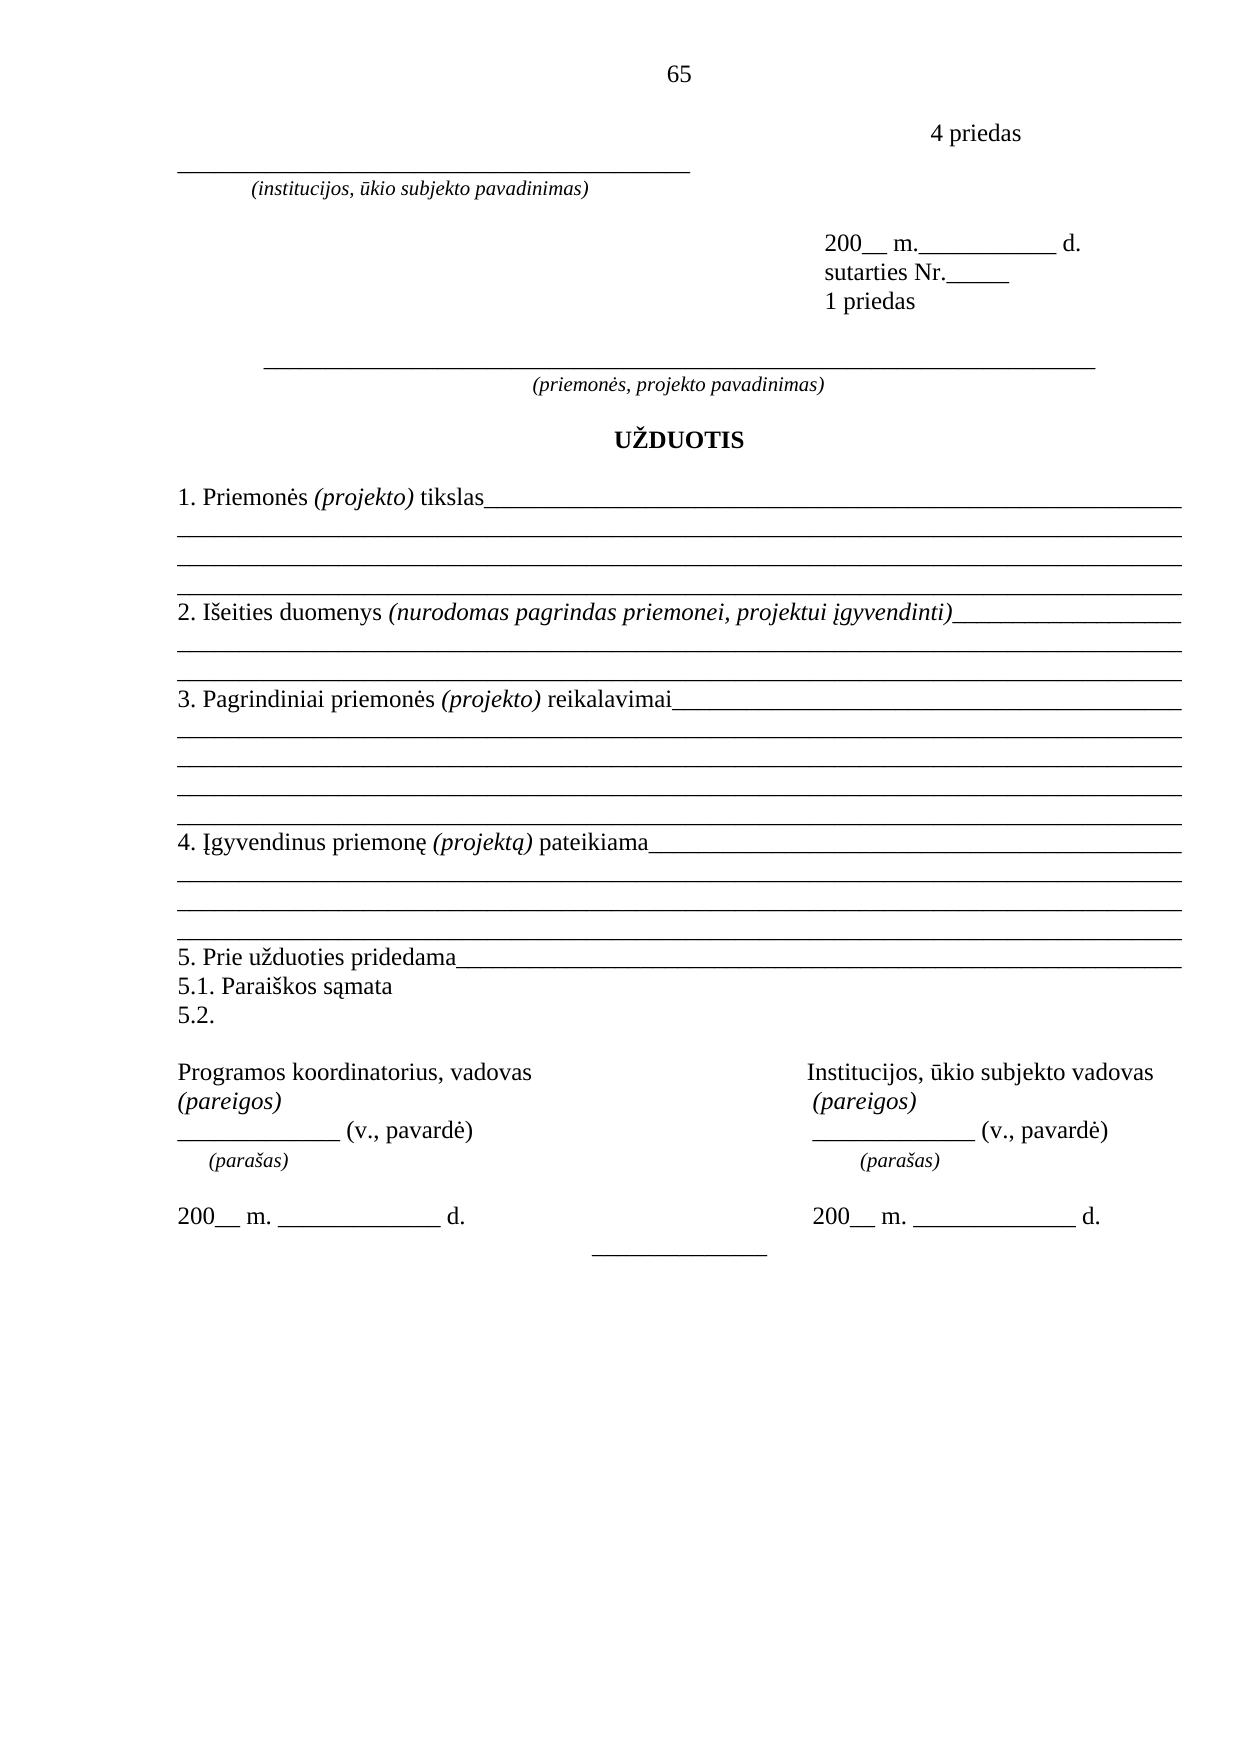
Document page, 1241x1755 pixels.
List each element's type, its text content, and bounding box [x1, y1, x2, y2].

text 3. Pagrindiniai priemonės (projekto) reikalavimai [177, 684, 1181, 712]
text 5.1. Paraiškos sąmata [177, 971, 1181, 1000]
text 200__ m.___________ d. [177, 228, 1181, 257]
text sutarties Nr._____ [177, 257, 1181, 286]
text (institucijos, ūkio subjekto pavadinimas) [177, 176, 1181, 200]
text 2. Išeities duomenys (nurodomas pagrindas priemonei, projektui įgyvendinti) [177, 597, 1181, 626]
text 1. Priemonės (projekto) tikslas [177, 482, 1181, 511]
text 1 priedas [177, 286, 1181, 315]
text 200__ m. _____________ d. 200__ m. _____________ d. [177, 1201, 1181, 1230]
text (parašas) (parašas) [177, 1144, 1181, 1172]
text UŽDUOTIS [177, 425, 1181, 454]
text (pareigos) (pareigos) [177, 1086, 1181, 1115]
text ______________ [177, 1230, 1181, 1259]
text _________________________________________ [177, 147, 1181, 176]
text (priemonės, projekto pavadinimas) [177, 372, 1181, 396]
text _____________ (v., pavardė) _____________ (v., pavardė) [177, 1115, 1181, 1144]
text 5. Prie užduoties pridedama [177, 942, 1181, 971]
text 5.2. [177, 1000, 1181, 1029]
text 4 priedas [930, 118, 1181, 147]
text Programos koordinatorius, vadovas Institucijos, ūkio subjekto vadovas [177, 1057, 1181, 1086]
text 4. Įgyvendinus priemonę (projektą) pateikiama [177, 827, 1181, 856]
